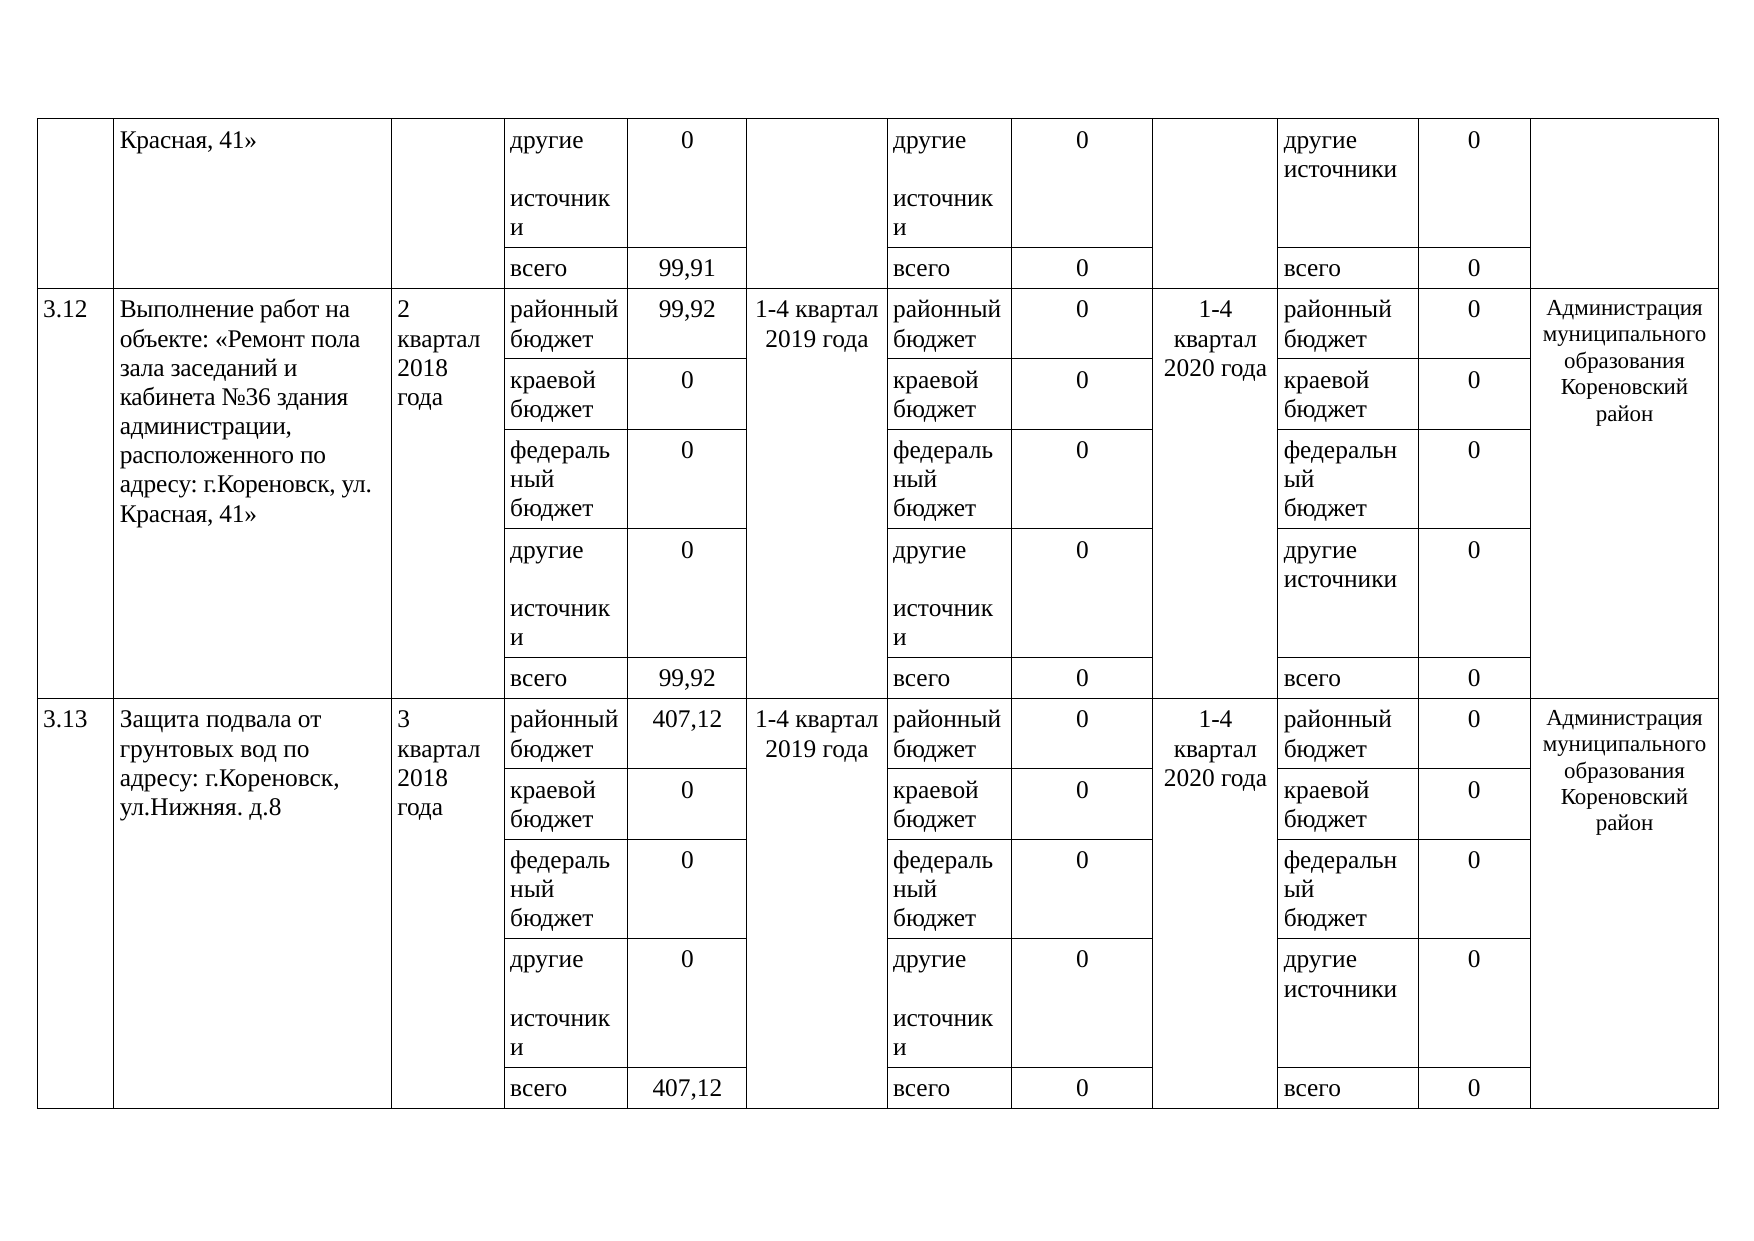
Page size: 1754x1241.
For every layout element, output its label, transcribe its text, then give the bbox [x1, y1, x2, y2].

table_cell другие источники [888, 119, 1011, 247]
table_cell [1153, 119, 1277, 288]
table_cell 0 [1419, 430, 1530, 528]
table_cell 0 [628, 359, 746, 428]
table_cell 3.12 [38, 289, 113, 698]
table_cell 0 [1012, 248, 1152, 288]
table_cell краевой бюджет [888, 359, 1011, 428]
table_cell краевой бюджет [1278, 359, 1418, 428]
table_cell краевой бюджет [1278, 769, 1418, 838]
table_cell районный бюджет [505, 699, 627, 768]
table_cell Администрация муниципального образования Кореновский район [1531, 699, 1718, 1108]
table_cell 407,12 [628, 1068, 746, 1108]
table_cell [747, 119, 887, 288]
table_cell районный бюджет [505, 289, 627, 358]
table_cell 0 [628, 769, 746, 838]
table_cell 2 квартал 2018 года [392, 289, 504, 698]
table_cell другие источники [1278, 119, 1418, 247]
table_cell другие источники [1278, 529, 1418, 657]
table_cell всего [1278, 658, 1418, 698]
table_cell 0 [1012, 119, 1152, 247]
table_cell Красная, 41» [114, 119, 391, 288]
table_cell Выполнение работ на объекте: «Ремонт пола зала заседаний и кабинета №36 здания администрации, расположенного по адресу: г.Кореновск, ул. Красная, 41» [114, 289, 391, 698]
table_cell 0 [1419, 529, 1530, 657]
table_cell 3 квартал 2018 года [392, 699, 504, 1108]
table_cell 1-4 квартал 2020 года [1153, 699, 1277, 1108]
table_cell 0 [1419, 840, 1530, 938]
table_cell 0 [1419, 658, 1530, 698]
table_cell 0 [1419, 939, 1530, 1067]
table_cell 0 [1419, 1068, 1530, 1108]
table_cell 1-4 квартал 2020 года [1153, 289, 1277, 698]
table_cell 0 [1419, 699, 1530, 768]
table_cell всего [1278, 248, 1418, 288]
table_cell 0 [1012, 840, 1152, 938]
table_cell 0 [1419, 359, 1530, 428]
table_cell [38, 119, 113, 288]
table_cell 0 [1012, 430, 1152, 528]
table_cell 0 [1012, 359, 1152, 428]
table_cell 407,12 [628, 699, 746, 768]
table_cell федеральный бюджет [888, 840, 1011, 938]
table_cell другие источники [888, 529, 1011, 657]
table_cell районный бюджет [1278, 289, 1418, 358]
table_cell районный бюджет [888, 289, 1011, 358]
table_cell 99,92 [628, 289, 746, 358]
table_cell краевой бюджет [505, 359, 627, 428]
table_cell 99,91 [628, 248, 746, 288]
table_cell всего [888, 1068, 1011, 1108]
table_cell [1531, 119, 1718, 288]
table_cell другие источники [505, 939, 627, 1067]
table_cell всего [888, 658, 1011, 698]
table_cell всего [505, 658, 627, 698]
table_cell федеральный бюджет [1278, 430, 1418, 528]
table_cell федеральный бюджет [1278, 840, 1418, 938]
table_cell 0 [1012, 939, 1152, 1067]
table_cell районный бюджет [1278, 699, 1418, 768]
table_cell 0 [1012, 529, 1152, 657]
table_cell 0 [1419, 289, 1530, 358]
table_cell 0 [628, 840, 746, 938]
table_cell [392, 119, 504, 288]
table_cell 0 [1012, 658, 1152, 698]
table_cell всего [1278, 1068, 1418, 1108]
table_cell другие источники [1278, 939, 1418, 1067]
table_cell другие источники [505, 119, 627, 247]
table_cell 0 [628, 119, 746, 247]
table_cell Администрация муниципального образования Кореновский район [1531, 289, 1718, 698]
table_cell федеральный бюджет [888, 430, 1011, 528]
table_cell 0 [628, 939, 746, 1067]
table_cell федеральный бюджет [505, 430, 627, 528]
table_cell 0 [628, 529, 746, 657]
table_cell 3.13 [38, 699, 113, 1108]
table_cell 0 [1012, 289, 1152, 358]
table_cell 1-4 квартал 2019 года [747, 289, 887, 698]
table_cell 0 [1419, 119, 1530, 247]
table_cell 0 [1012, 699, 1152, 768]
table_cell 99,92 [628, 658, 746, 698]
table_cell 0 [1419, 769, 1530, 838]
table_cell всего [505, 248, 627, 288]
table_cell 0 [1012, 769, 1152, 838]
table_cell 0 [1419, 248, 1530, 288]
table_cell краевой бюджет [505, 769, 627, 838]
table_cell краевой бюджет [888, 769, 1011, 838]
table_cell всего [505, 1068, 627, 1108]
table_cell другие источники [505, 529, 627, 657]
table_cell другие источники [888, 939, 1011, 1067]
table_cell Защита подвала от грунтовых вод по адресу: г.Кореновск, ул.Нижняя. д.8 [114, 699, 391, 1108]
table_cell всего [888, 248, 1011, 288]
table_cell районный бюджет [888, 699, 1011, 768]
table_cell федеральный бюджет [505, 840, 627, 938]
table_cell 0 [628, 430, 746, 528]
table_cell 1-4 квартал 2019 года [747, 699, 887, 1108]
table_cell 0 [1012, 1068, 1152, 1108]
